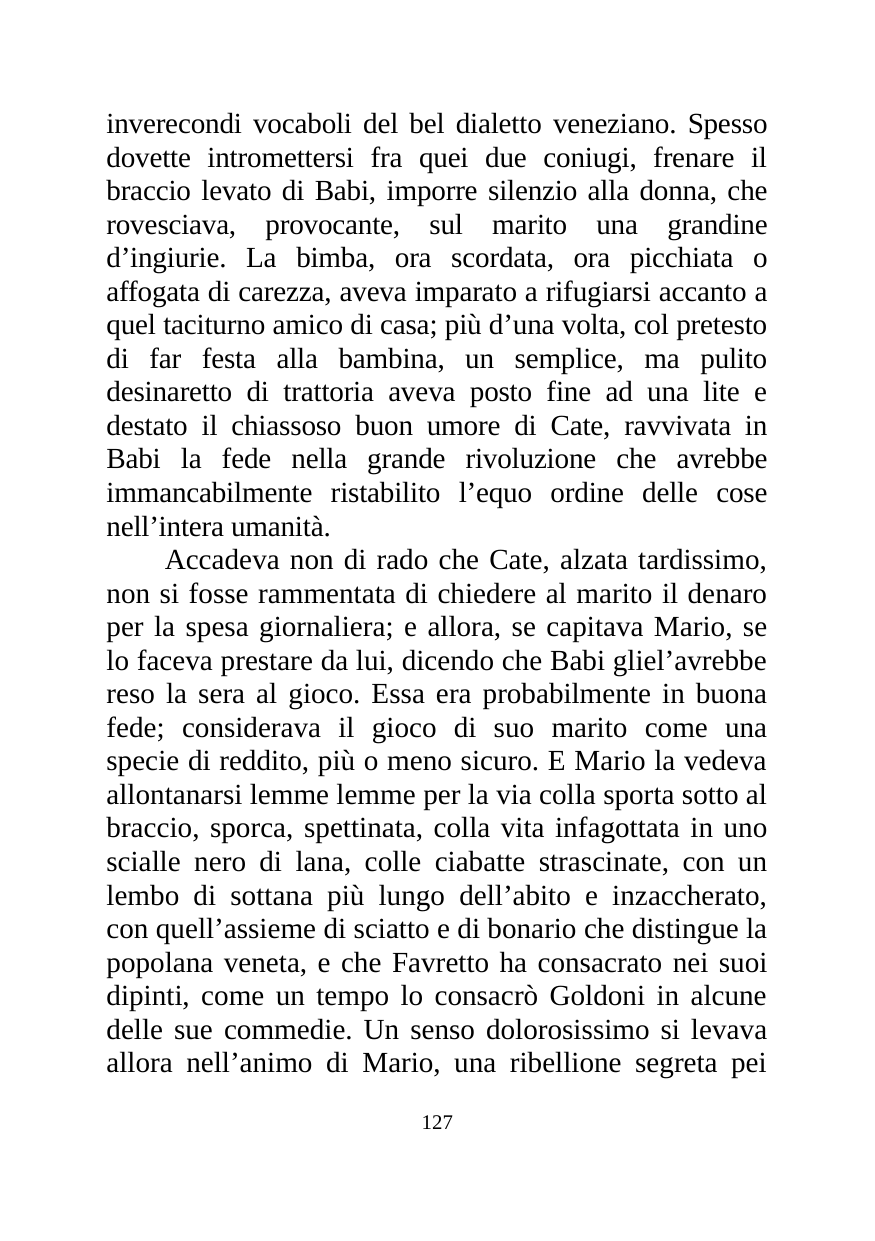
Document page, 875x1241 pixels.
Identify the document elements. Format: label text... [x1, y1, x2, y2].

text inverecondi vocaboli del bel dialetto veneziano. Spesso dovette intromettersi fra quei due coniugi, frenare il braccio levato di Babi, imporre silenzio alla donna, che rovesciava, provocante, sul marito una grandine d’ingiurie. La bimba, ora scordata, ora picchiata o affogata di carezza, aveva imparato a rifugiarsi accanto a quel taciturno amico di casa; più d’una volta, col pretesto di far festa alla bambina, un semplice, ma pulito desinaretto di trattoria aveva posto fine ad una lite e destato il chiassoso buon umore di Cate, ravvivata in Babi la fede nella grande rivoluzione che avrebbe immancabilmente ristabilito l’equo ordine delle cose nell’intera umanità. [106, 106, 768, 542]
text Accadeva non di rado che Cate, alzata tardissimo, non si fosse rammentata di chiedere al marito il denaro per la spesa giornaliera; e allora, se capitava Mario, se lo faceva prestare da lui, dicendo che Babi gliel’avrebbe reso la sera al gioco. Essa era probabilmente in buona fede; considerava il gioco di suo marito come una specie di reddito, più o meno sicuro. E Mario la vedeva allontanarsi lemme lemme per la via colla sporta sotto al braccio, sporca, spettinata, colla vita infagottata in uno scialle nero di lana, colle ciabatte strascinate, con un lembo di sottana più lungo dell’abito e inzaccherato, con quell’assieme di sciatto e di bonario che distingue la popolana veneta, e che Favretto ha consacrato nei suoi dipinti, come un tempo lo consacrò Goldoni in alcune delle sue commedie. Un senso dolorosissimo si levava allora nell’animo di Mario, una ribellione segreta pei [106, 542, 768, 1079]
